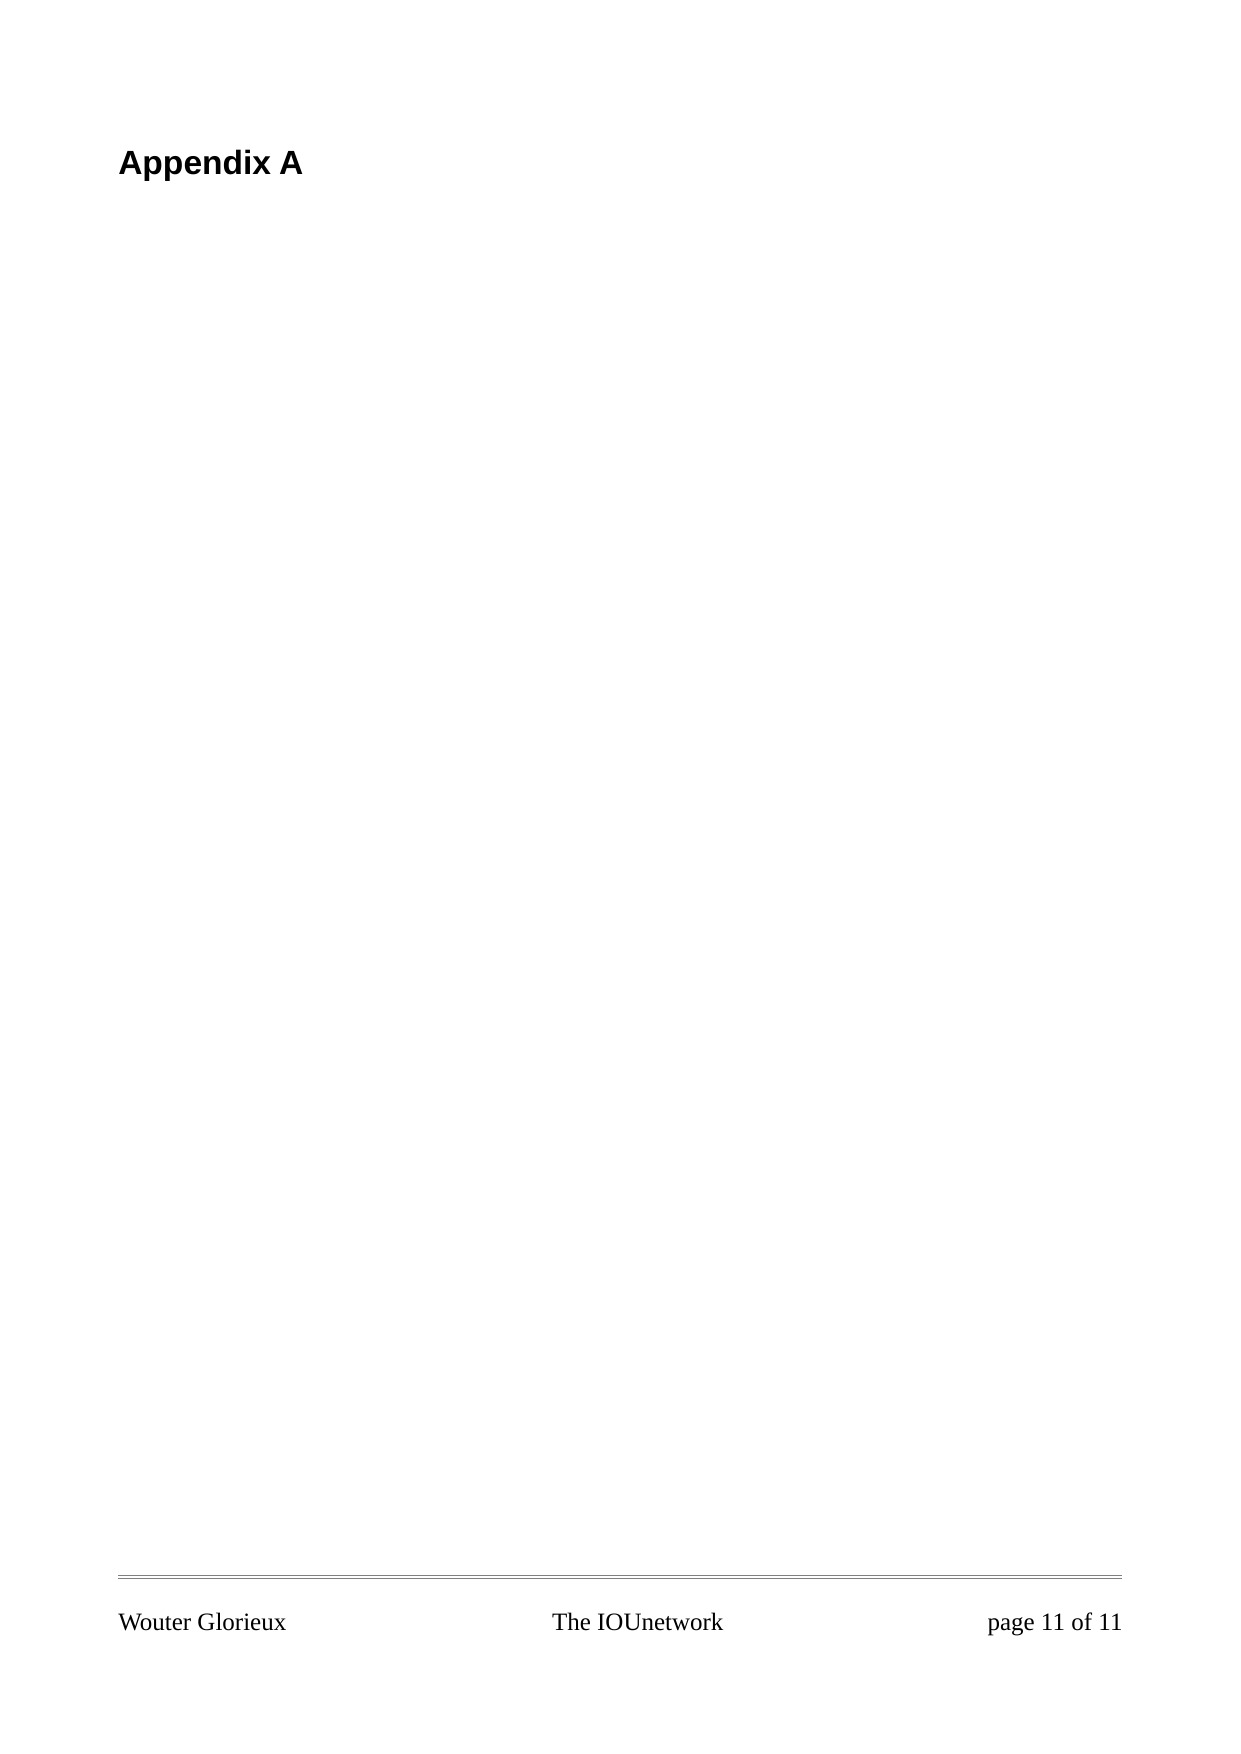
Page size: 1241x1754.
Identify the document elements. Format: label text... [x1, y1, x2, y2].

subtitle Appendix A [118, 143, 1122, 182]
